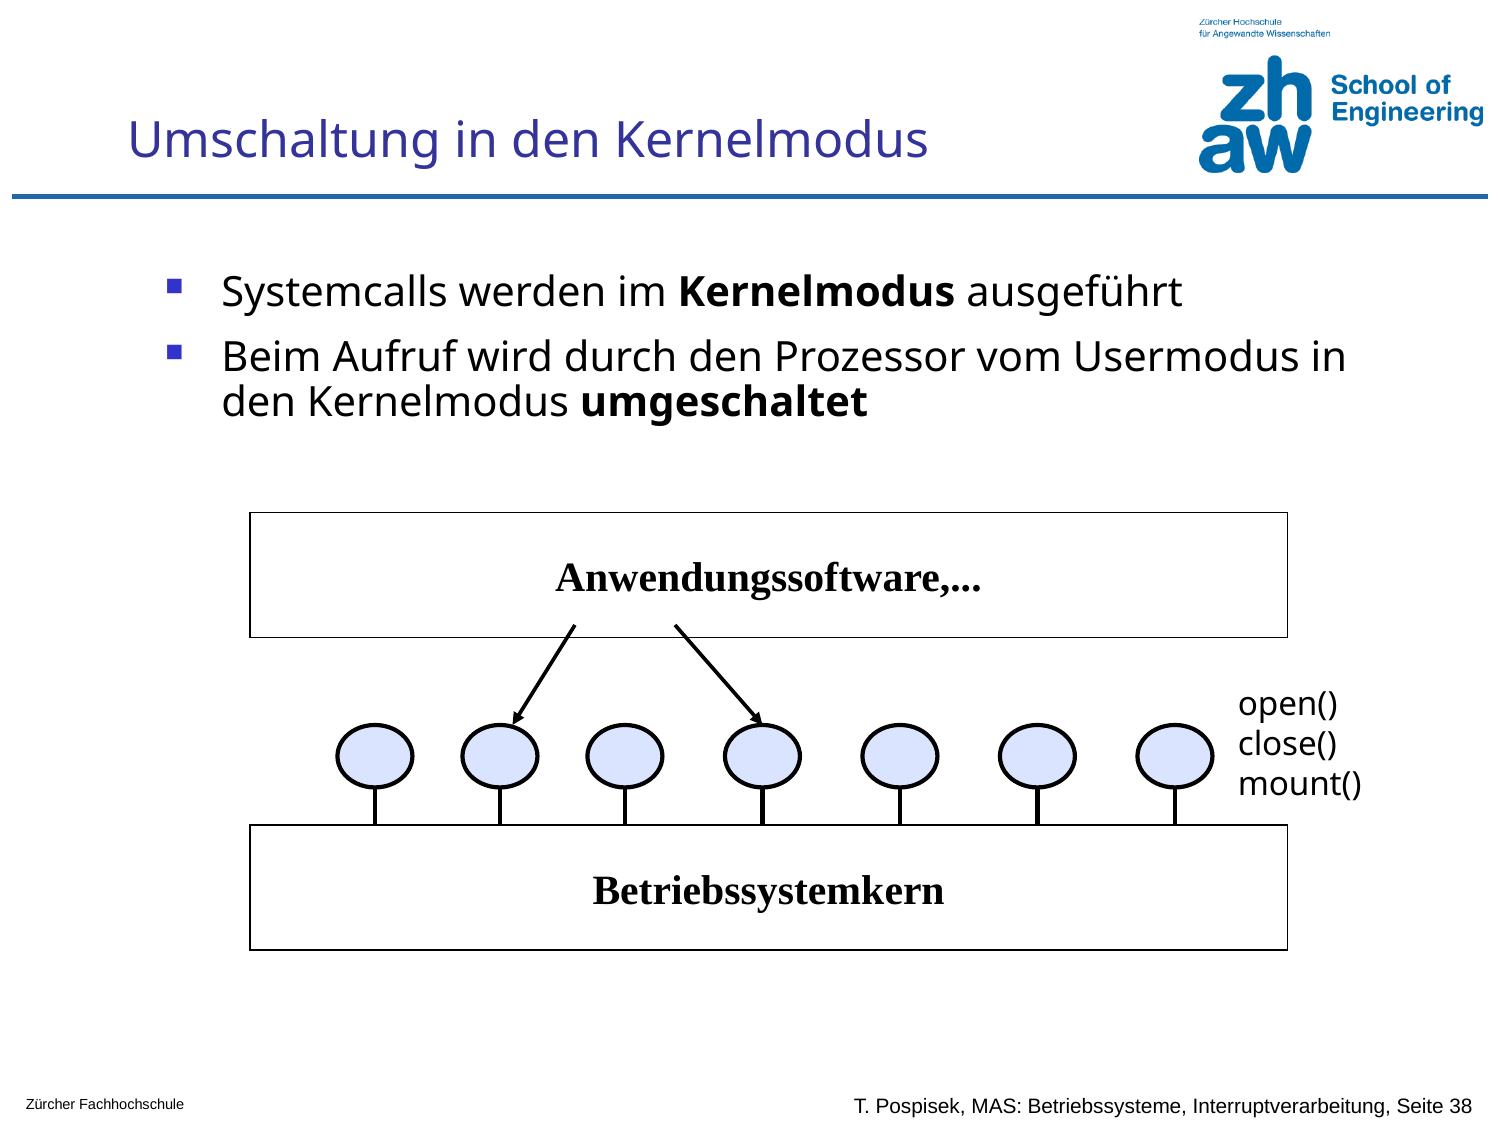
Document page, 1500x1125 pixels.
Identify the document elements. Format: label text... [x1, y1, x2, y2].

text_box [999, 724, 1075, 788]
text_box open() close() mount() [1223, 674, 1377, 810]
picture [1199, 19, 1483, 173]
text_box [1137, 724, 1213, 788]
text_box Anwendungssoftware,... [249, 512, 1288, 638]
text_box [337, 724, 413, 788]
list Systemcalls werden im Kernelmodus ausgeführt Beim Aufruf wird durch den Prozessor vom Usermodus in den Kernelmodus umgeschaltet [150, 262, 1425, 413]
text_box Betriebssystemkern [249, 825, 1288, 950]
text_box [724, 724, 800, 788]
text_box [462, 724, 538, 788]
title Umschaltung in den Kernelmodus [112, 66, 1391, 175]
text_box [587, 724, 663, 788]
text_box [862, 724, 938, 788]
